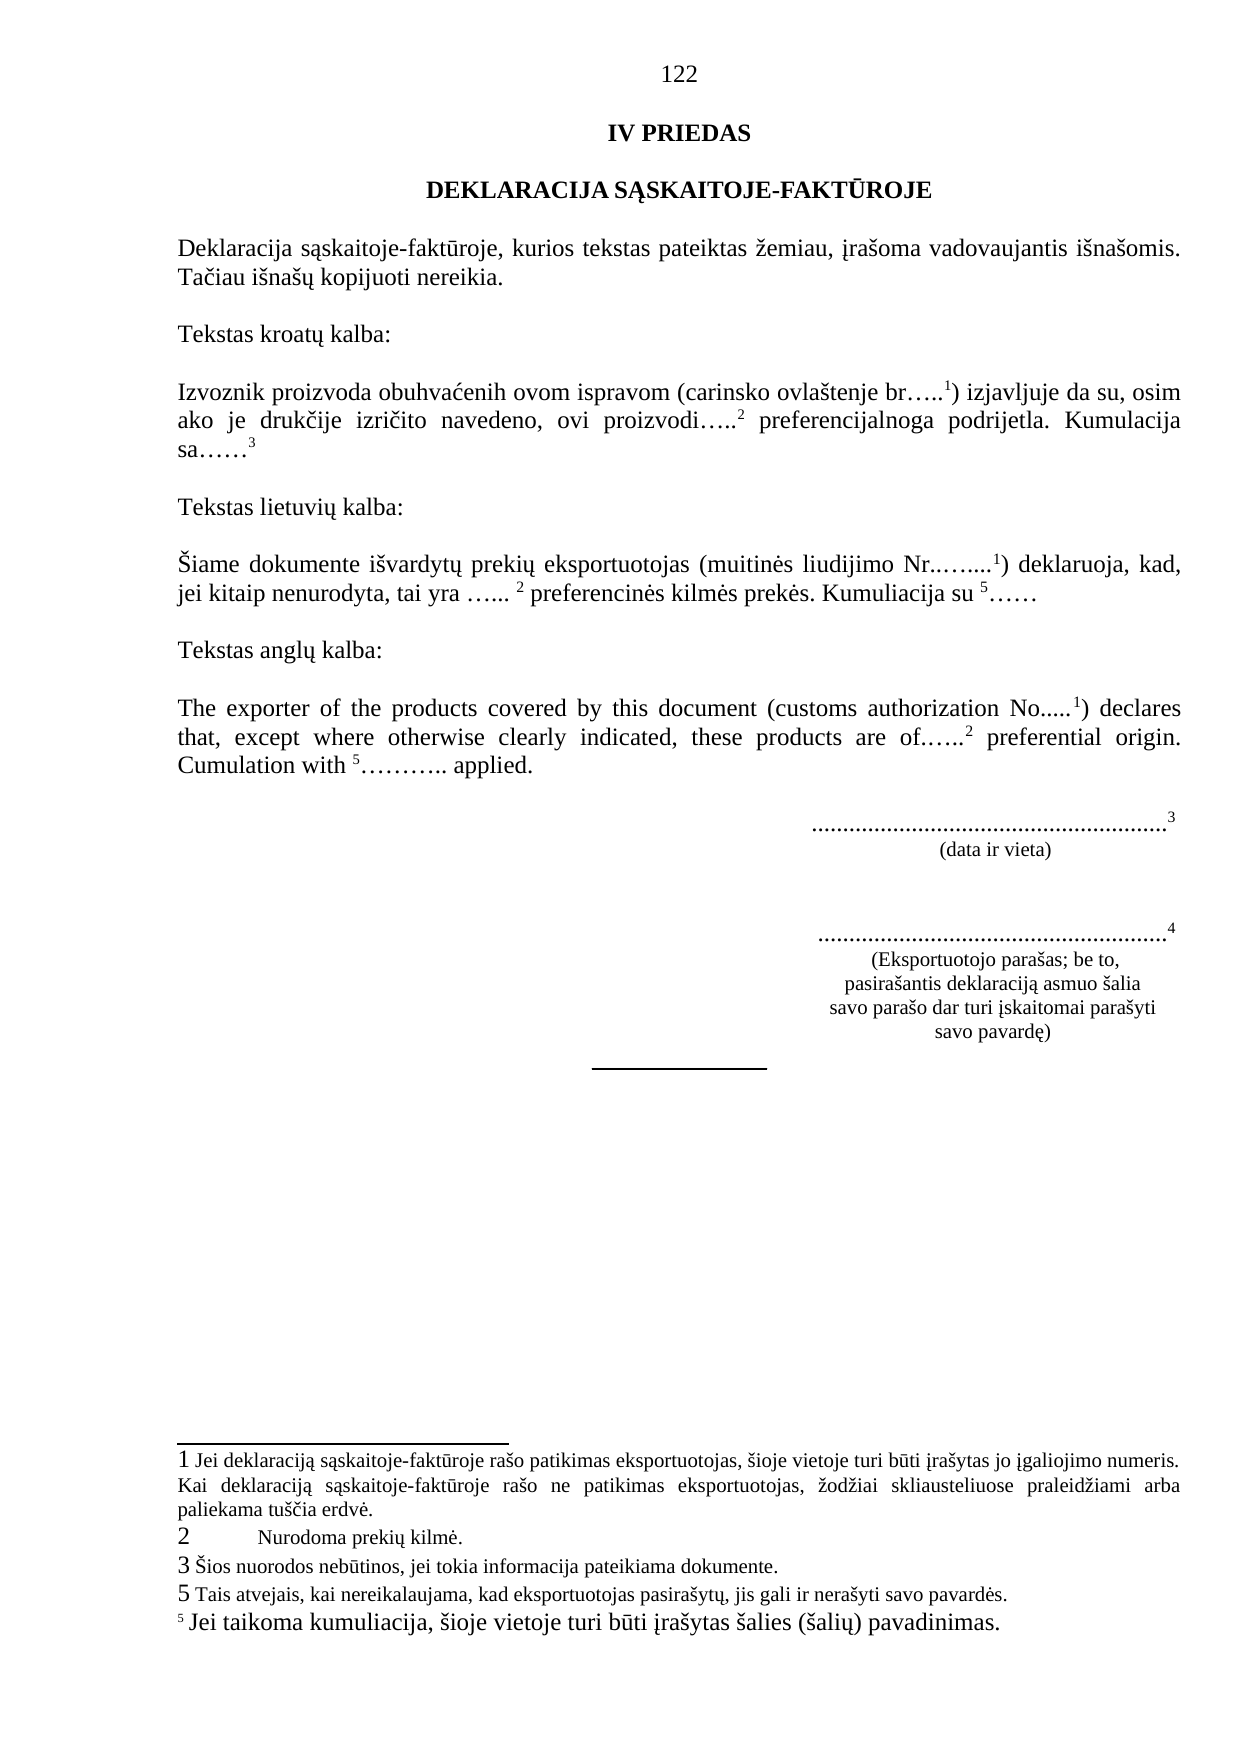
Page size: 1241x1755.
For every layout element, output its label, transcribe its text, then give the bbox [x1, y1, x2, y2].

text Nurodoma prekių kilmė. [177, 1521, 1181, 1550]
text Izvoznik proizvoda obuhvaćenih ovom ispravom (carinsko ovlaštenje br…..) izjavljuje da su, osim ako je drukčije izričito navedeno, ovi proizvodi….. preferencijalnoga podrijetla. Kumulacija sa…… [177, 377, 1181, 463]
text Šiame dokumente išvardytų prekių eksportuotojas (muitinės liudijimo Nr..…....1) deklaruoja, kad, jei kitaip nenurodyta, tai yra …... 2 preferencinės kilmės prekės. Kumuliacija su 5…… [177, 549, 1181, 607]
text The exporter of the products covered by this document (customs authorization No.....1) declares that, except where otherwise clearly indicated, these products are of.…..2 preferential origin. Cumulation with ……….. applied. [177, 693, 1181, 779]
text savo parašo dar turi įskaitomai parašyti [177, 995, 1181, 1019]
text (Eksportuotojo parašas; be to, [177, 947, 1181, 971]
text (data ir vieta) [177, 837, 1181, 861]
text Tais atvejais, kai nereikalaujama, kad eksportuotojas pasirašytų, jis gali ir nerašyti savo pavardės. [177, 1578, 1181, 1607]
text savo pavardę) [177, 1019, 1181, 1043]
text Tekstas anglų kalba: [177, 636, 1181, 664]
text Šios nuorodos nebūtinos, jei tokia informacija pateikiama dokumente. [177, 1550, 1181, 1578]
text IV Priedas [177, 118, 1181, 147]
text Deklaracija sąskaitoje-faktūroje, kurios tekstas pateiktas žemiau, įrašoma vadovaujantis išnašomis. Tačiau išnašų kopijuoti nereikia. [177, 233, 1181, 291]
text ______________ [177, 1043, 1181, 1072]
text ........................................................4 [177, 918, 1181, 947]
text Tekstas kroatų kalba: [177, 319, 1181, 348]
text pasirašantis deklaraciją asmuo šalia [177, 971, 1181, 995]
text 5 Jei taikoma kumuliacija, šioje vietoje turi būti įrašytas šalies (šalių) pavadinimas. [177, 1607, 1181, 1636]
text Deklaracija sąskaitoje-faktūroje [177, 176, 1181, 204]
text Tekstas lietuvių kalba: [177, 492, 1181, 521]
text .........................................................3 [177, 808, 1181, 837]
text Jei deklaraciją sąskaitoje-faktūroje rašo patikimas eksportuotojas, šioje vietoje turi būti įrašytas jo įgaliojimo numeris. Kai deklaraciją sąskaitoje-faktūroje rašo ne patikimas eksportuotojas, žodžiai skliausteliuose praleidžiami arba paliekama tuščia erdvė. [177, 1444, 1181, 1521]
